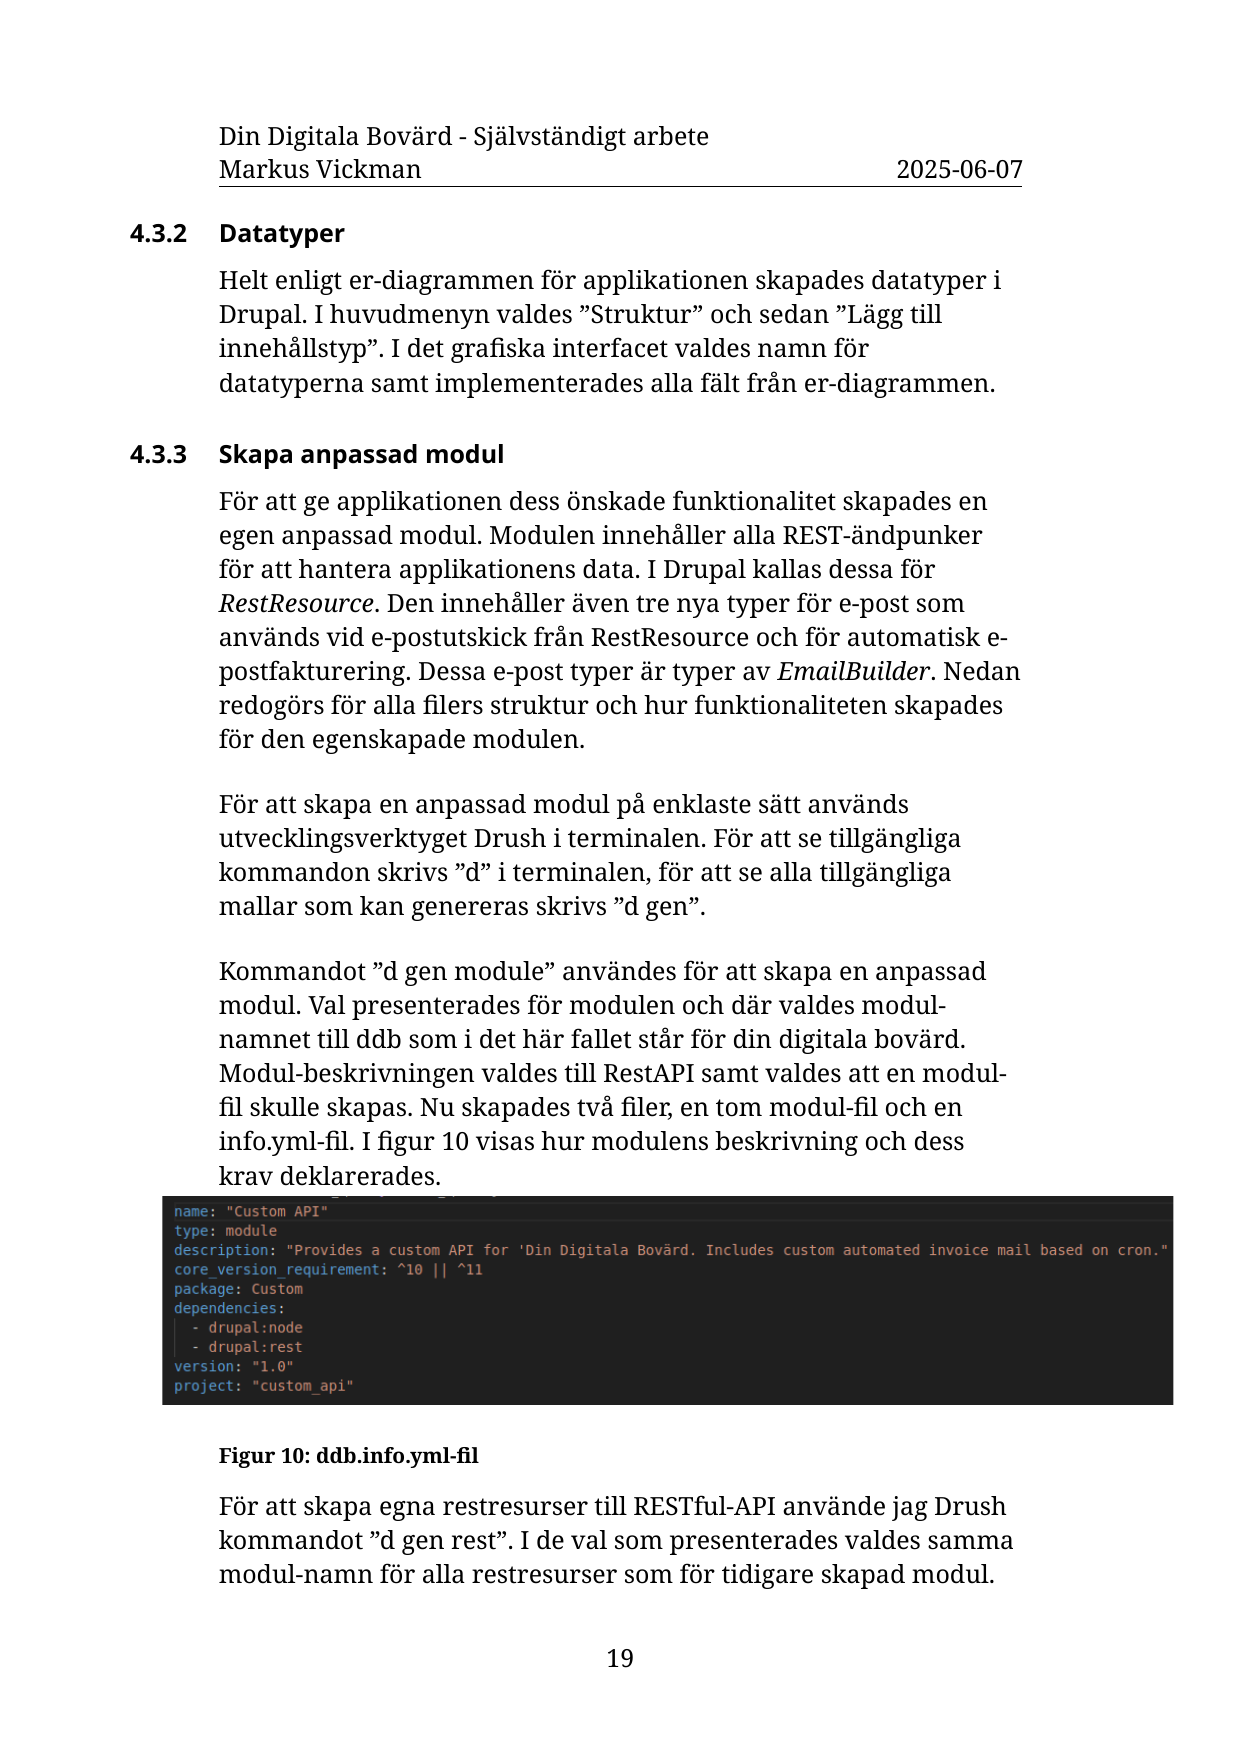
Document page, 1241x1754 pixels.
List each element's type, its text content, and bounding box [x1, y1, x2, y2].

text För att skapa en anpassad modul på enklaste sätt används utvecklingsverktyget Drush i terminalen. För att se tillgängliga kommandon skrivs ”d” i terminalen, för att se alla tillgängliga mallar som kan genereras skrivs ”d gen”. [218, 787, 1022, 923]
subtitle Skapa anpassad modul [130, 436, 1022, 471]
subtitle Datatyper [130, 216, 1022, 250]
text Helt enligt er-diagrammen för applikationen skapades datatyper i Drupal. I huvudmenyn valdes ”Struktur” och sedan ”Lägg till innehållstyp”. I det grafiska interfacet valdes namn för datatyperna samt implementerades alla fält från er-diagrammen. [218, 263, 1022, 399]
picture [162, 1196, 1174, 1405]
text För att ge applikationen dess önskade funktionalitet skapades en egen anpassad modul. Modulen innehåller alla REST-ändpunker för att hantera applikationens data. I Drupal kallas dessa för RestResource. Den innehåller även tre nya typer för e-post som används vid e-postutskick från RestResource och för automatisk e-postfakturering. Dessa e-post typer är typer av EmailBuilder. Nedan redogörs för alla filers struktur och hur funktionaliteten skapades för den egenskapade modulen. [218, 483, 1022, 756]
text För att skapa egna restresurser till RESTful-API använde jag Drush kommandot ”d gen rest”. I de val som presenterades valdes samma modul-namn för alla restresurser som för tidigare skapad modul. [218, 1488, 1022, 1591]
text Figur 10: ddb.info.yml-fil [218, 1405, 1022, 1470]
text Kommandot ”d gen module” användes för att skapa en anpassad modul. Val presenterades för modulen och där valdes modul-namnet till ddb som i det här fallet står för din digitala bovärd. Modul-beskrivningen valdes till RestAPI samt valdes att en modul-fil skulle skapas. Nu skapades två filer, en tom modul-fil och en info.yml-fil. I figur 10 visas hur modulens beskrivning och dess krav deklarerades. [218, 954, 1022, 1192]
